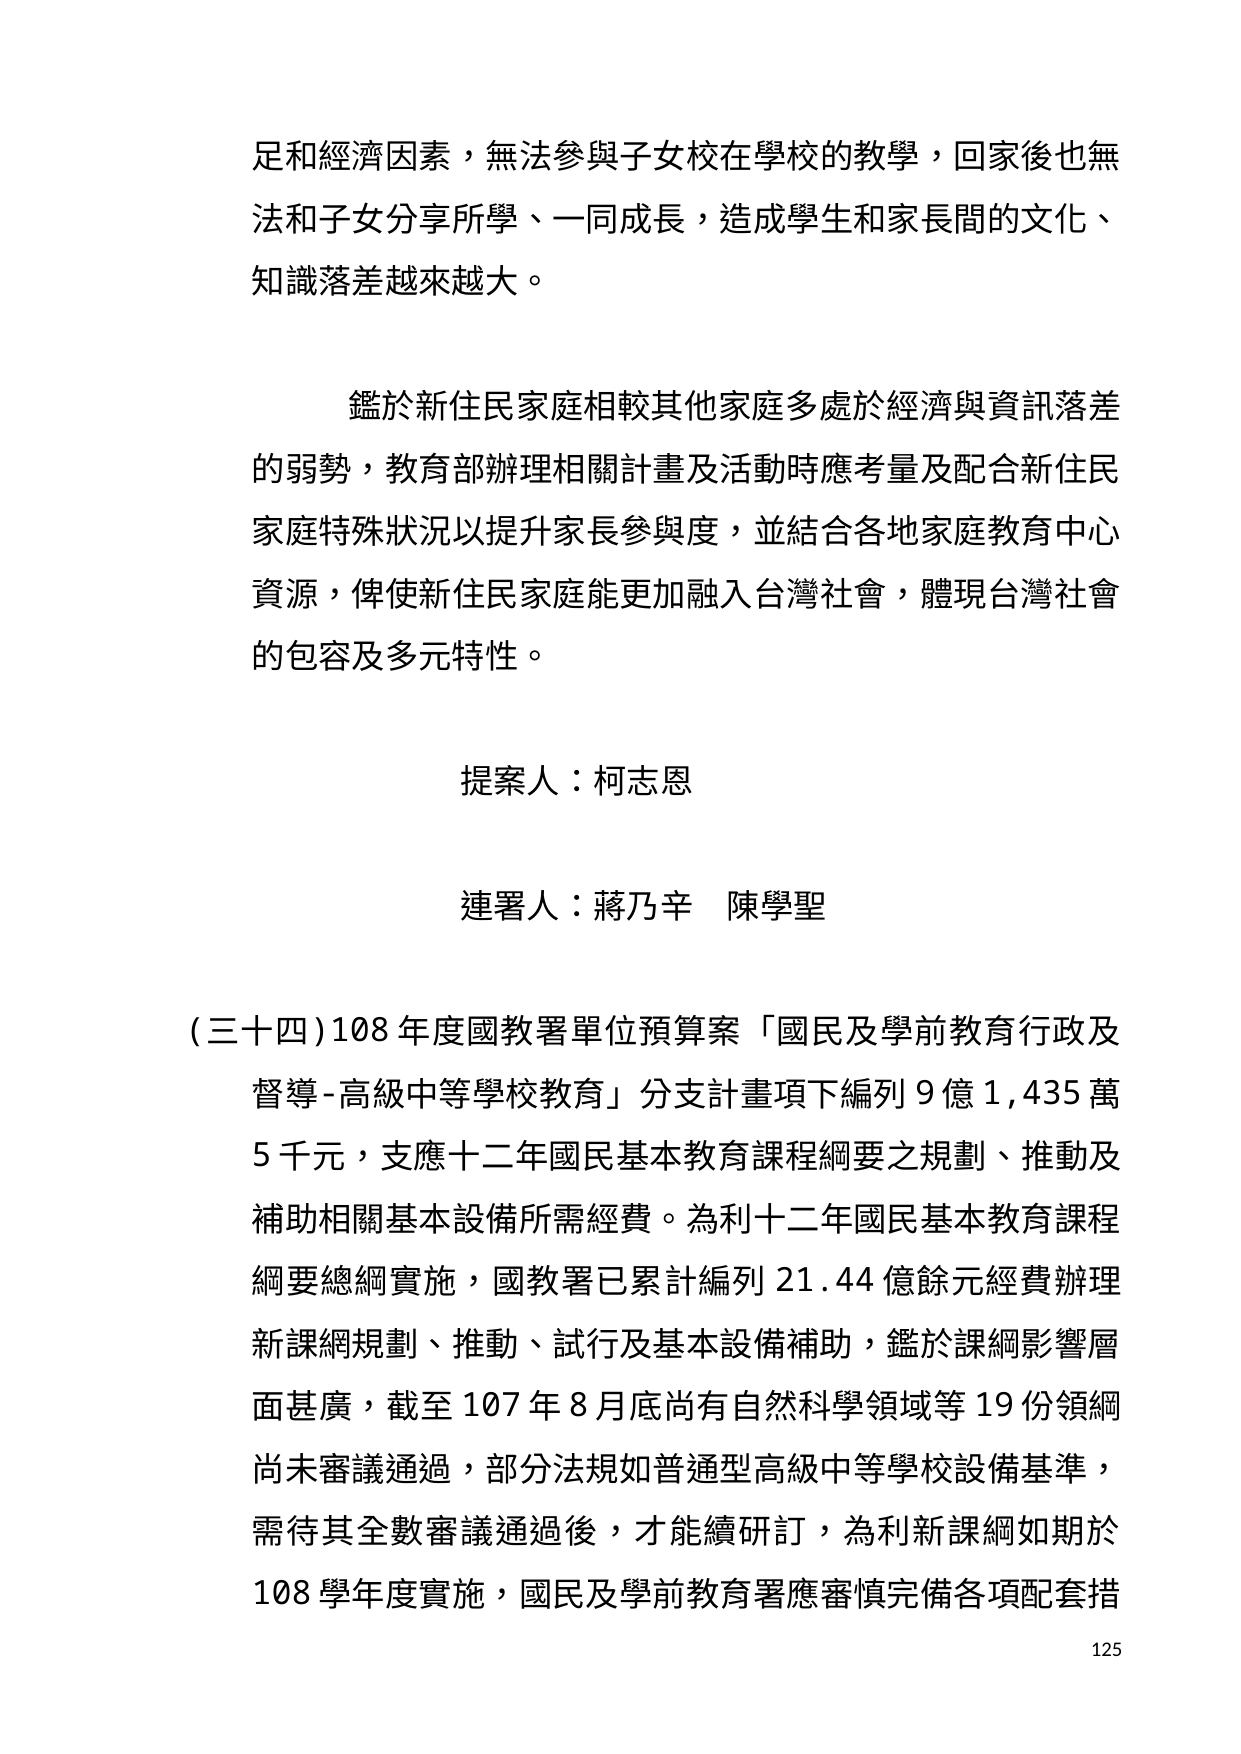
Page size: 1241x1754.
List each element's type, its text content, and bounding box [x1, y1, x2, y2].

text (三十四)108年度國教署單位預算案「國民及學前教育行政及督導-高級中等學校教育」分支計畫項下編列9億1,435萬5千元，支應十二年國民基本教育課程綱要之規劃、推動及補助相關基本設備所需經費。為利十二年國民基本教育課程綱要總綱實施，國教署已累計編列21.44億餘元經費辦理新課網規劃、推動、試行及基本設備補助，鑑於課綱影響層面甚廣，截至107年8月底尚有自然科學領域等19份領綱尚未審議通過，部分法規如普通型高級中等學校設備基準，需待其全數審議通過後，才能續研訂，為利新課綱如期於108學年度實施，國民及學前教育署應審慎完備各項配套措 [185, 987, 1122, 1612]
text 連署人：蔣乃辛 陳學聖 [460, 862, 1122, 925]
text 鑑於新住民家庭相較其他家庭多處於經濟與資訊落差的弱勢，教育部辦理相關計畫及活動時應考量及配合新住民家庭特殊狀況以提升家長參與度，並結合各地家庭教育中心資源，俾使新住民家庭能更加融入台灣社會，體現台灣社會的包容及多元特性。 [185, 362, 1122, 675]
text 提案人：柯志恩 [460, 737, 1122, 800]
text 足和經濟因素，無法參與子女校在學校的教學，回家後也無法和子女分享所學、一同成長，造成學生和家長間的文化、知識落差越來越大。 [185, 112, 1122, 300]
